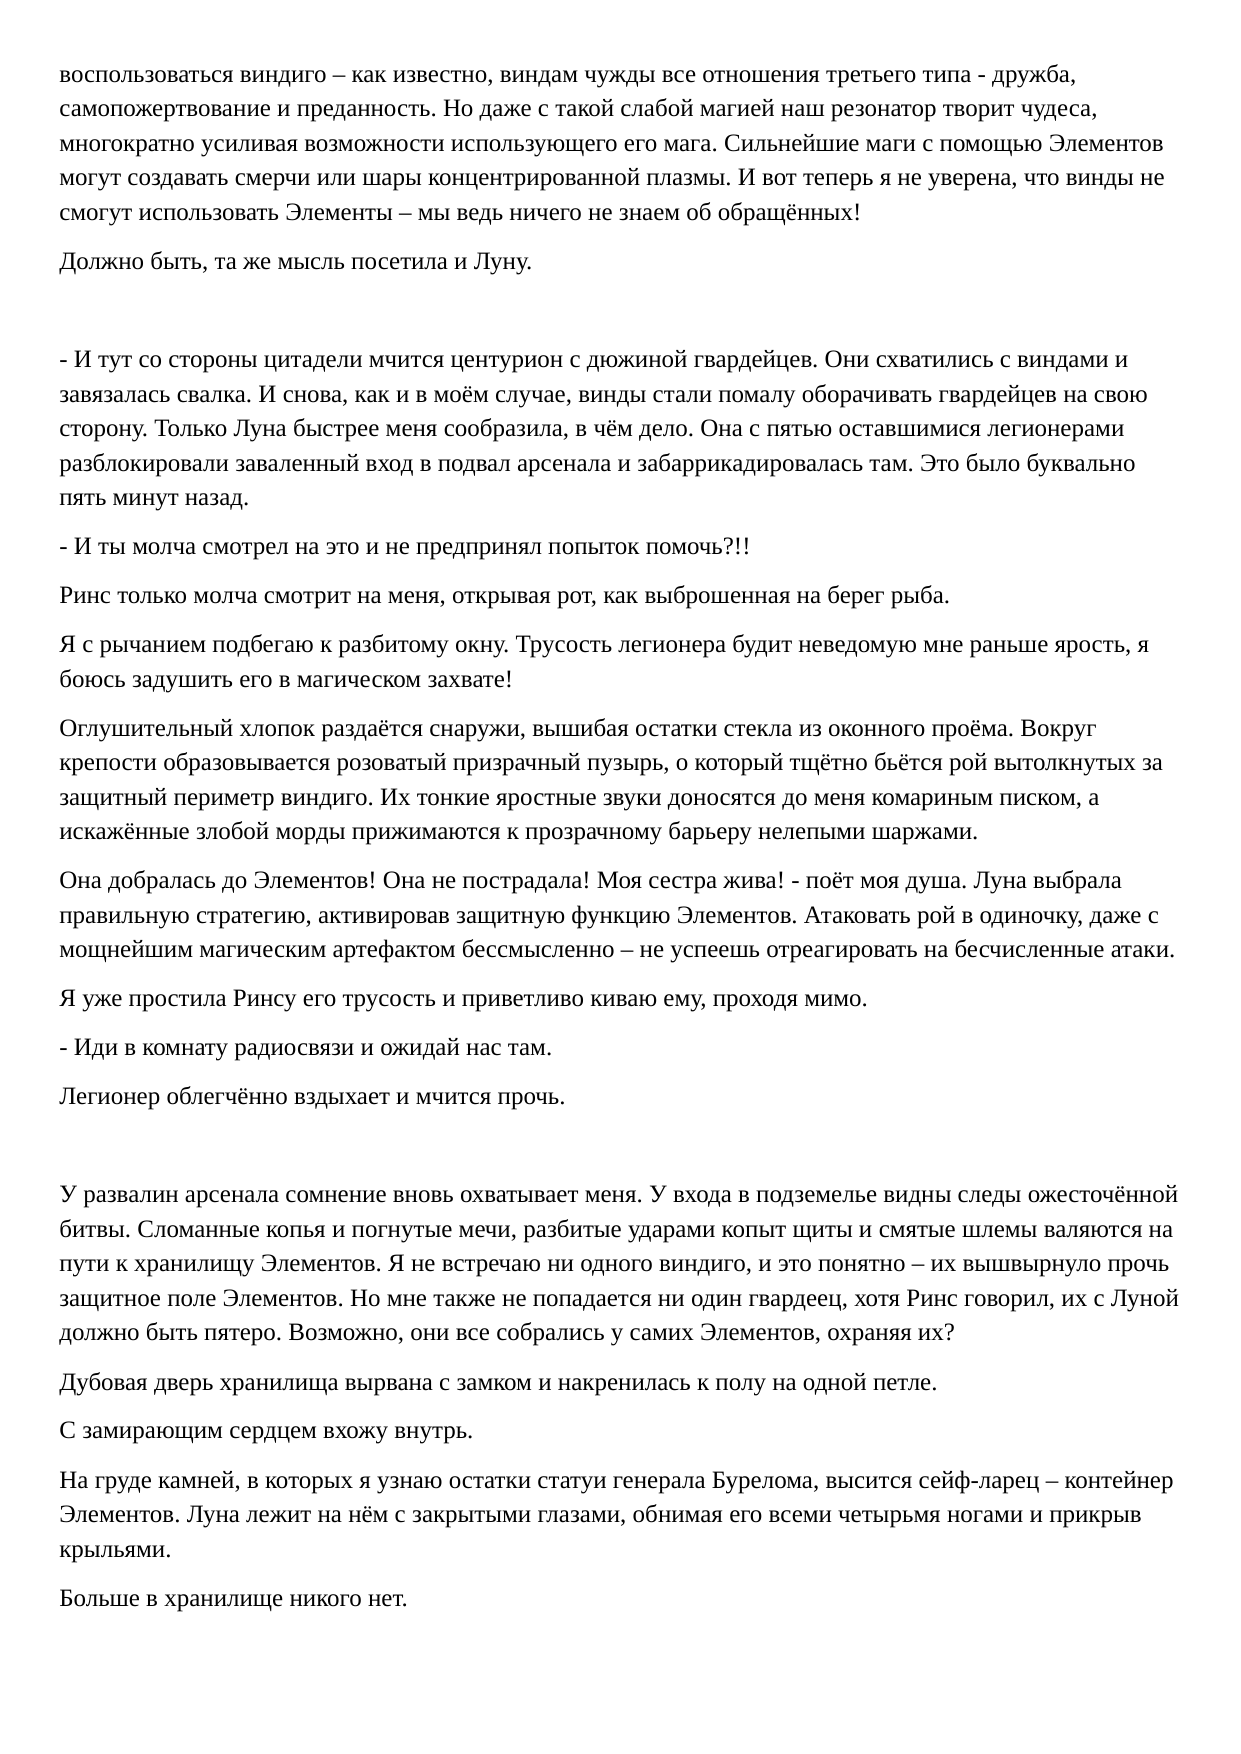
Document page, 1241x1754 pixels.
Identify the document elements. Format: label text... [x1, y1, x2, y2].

text Я с рычанием подбегаю к разбитому окну. Трусость легионера будит неведомую мне раньше ярость, я боюсь задушить его в магическом захвате! [59, 629, 1181, 692]
text Должно быть, та же мысль посетила и Луну. [59, 246, 1181, 275]
text На груде камней, в которых я узнаю остатки статуи генерала Бурелома, высится сейф-ларец – контейнер Элементов. Луна лежит на нём с закрытыми глазами, обнимая его всеми четырьмя ногами и прикрыв крыльями. [59, 1465, 1181, 1562]
text Оглушительный хлопок раздаётся снаружи, вышибая остатки стекла из оконного проёма. Вокруг крепости образовывается розоватый призрачный пузырь, о который тщётно бьётся рой вытолкнутых за защитный периметр виндиго. Их тонкие яростные звуки доносятся до меня комариным писком, а искажённые злобой морды прижимаются к прозрачному барьеру нелепыми шаржами. [59, 713, 1181, 845]
text Дубовая дверь хранилища вырвана с замком и накренилась к полу на одной петле. [59, 1367, 1181, 1395]
text - Иди в комнату радиосвязи и ожидай нас там. [59, 1032, 1181, 1061]
text Легионер облегчённо вздыхает и мчится прочь. [59, 1081, 1181, 1110]
text С замирающим сердцем вхожу внутрь. [59, 1416, 1181, 1444]
text воспользоваться виндиго – как известно, виндам чужды все отношения третьего типа - дружба, самопожертвование и преданность. Но даже с такой слабой магией наш резонатор творит чудеса, многократно усиливая возможности использующего его мага. Сильнейшие маги с помощью Элементов могут создавать смерчи или шары концентрированной плазмы. И вот теперь я не уверена, что винды не смогут использовать Элементы – мы ведь ничего не знаем об обращённых! [59, 59, 1181, 226]
text Больше в хранилище никого нет. [59, 1583, 1181, 1611]
text Она добралась до Элементов! Она не пострадала! Моя сестра жива! - поёт моя душа. Луна выбрала правильную стратегию, активировав защитную функцию Элементов. Атаковать рой в одиночку, даже с мощнейшим магическим артефактом бессмысленно – не успеешь отреагировать на бесчисленные атаки. [59, 865, 1181, 963]
text - И ты молча смотрел на это и не предпринял попыток помочь?!! [59, 531, 1181, 560]
text У развалин арсенала сомнение вновь охватывает меня. У входа в подземелье видны следы ожесточённой битвы. Сломанные копья и погнутые мечи, разбитые ударами копыт щиты и смятые шлемы валяются на пути к хранилищу Элементов. Я не встречаю ни одного виндиго, и это понятно – их вышвырнуло прочь защитное поле Элементов. Но мне также не попадается ни один гвардеец, хотя Ринс говорил, их с Луной должно быть пятеро. Возможно, они все собрались у самих Элементов, охраняя их? [59, 1179, 1181, 1346]
text - И тут со стороны цитадели мчится центурион с дюжиной гвардейцев. Они схватились с виндами и завязалась свалка. И снова, как и в моём случае, винды стали помалу оборачивать гвардейцев на свою сторону. Только Луна быстрее меня сообразила, в чём дело. Она с пятью оставшимися легионерами разблокировали заваленный вход в подвал арсенала и забаррикадировалась там. Это было буквально пять минут назад. [59, 344, 1181, 511]
text Ринс только молча смотрит на меня, открывая рот, как выброшенная на берег рыба. [59, 580, 1181, 609]
text Я уже простила Ринсу его трусость и приветливо киваю ему, проходя мимо. [59, 983, 1181, 1012]
